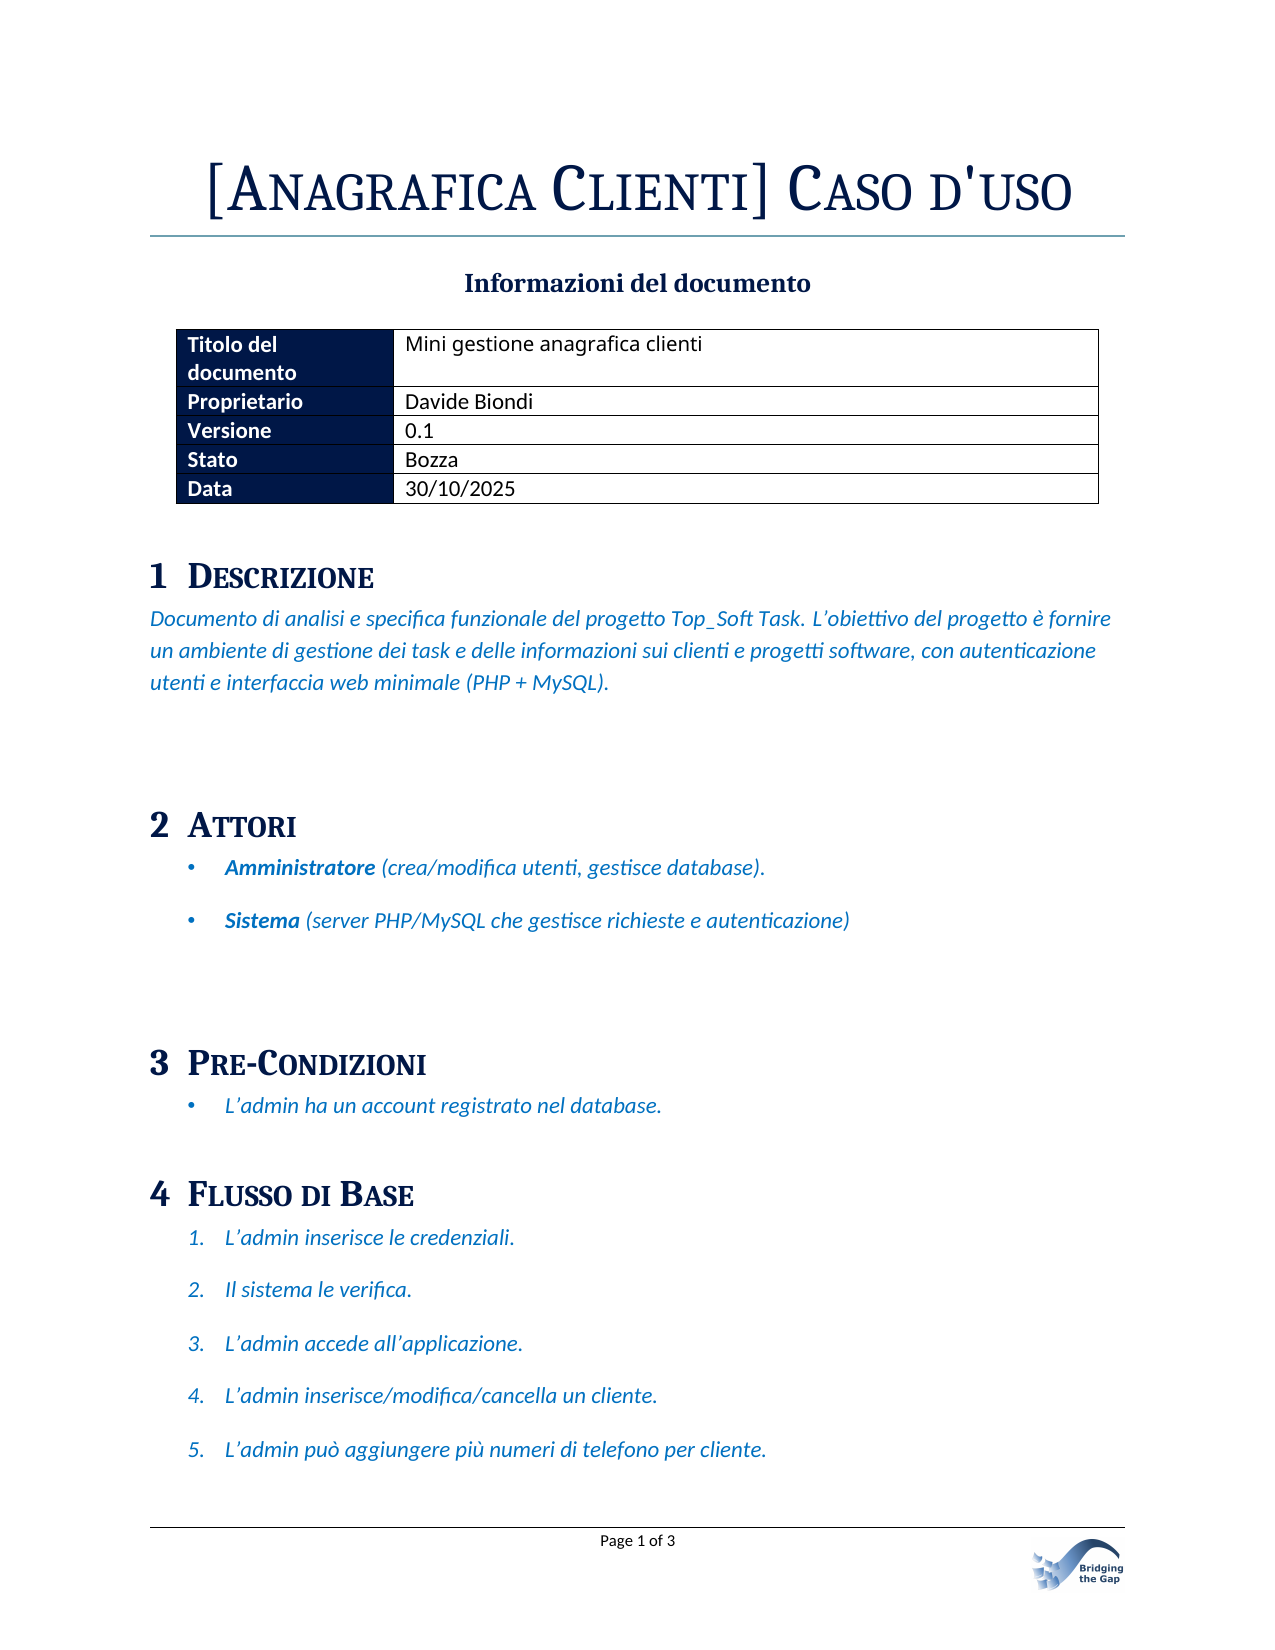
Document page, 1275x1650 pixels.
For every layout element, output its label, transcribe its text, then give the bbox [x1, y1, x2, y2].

table_cell Proprietario [177, 387, 393, 415]
list L’admin può aggiungere più numeri di telefono per cliente. [187, 1435, 1125, 1463]
list L’admin accede all’applicazione. [187, 1329, 1125, 1357]
table_cell 0.1 [394, 416, 1098, 444]
subtitle Informazioni del documento [150, 268, 1125, 299]
picture [1030, 1537, 1125, 1593]
list Sistema (server PHP/MySQL che gestisce richieste e autenticazione) [187, 906, 1125, 934]
list L’admin inserisce/modifica/cancella un cliente. [187, 1382, 1125, 1410]
table_cell Davide Biondi [394, 387, 1098, 415]
subtitle Pre-Condizioni [150, 1041, 1125, 1084]
table_cell Bozza [394, 445, 1098, 473]
table_cell 30/10/2025 [394, 474, 1098, 503]
subtitle Attori [150, 803, 1125, 847]
list Il sistema le verifica. [187, 1276, 1125, 1304]
table_cell Data [177, 474, 393, 503]
list L’admin ha un account registrato nel database. [187, 1091, 1125, 1119]
subtitle Flusso di Base [150, 1173, 1125, 1216]
list L’admin inserisce le credenziali. [187, 1223, 1125, 1251]
table_header Mini gestione anagrafica clienti [394, 330, 1098, 386]
table_cell Stato [177, 445, 393, 473]
text Documento di analisi e specifica funzionale del progetto Top_Soft Task. L’obiettivo del progetto è fornire un ambiente di gestione dei task e delle informazioni sui clienti e progetti software, con autenticazione utenti e interfaccia web minimale (PHP + MySQL). [150, 604, 1125, 696]
title [Anagrafica Clienti] Caso d'uso [150, 150, 1125, 235]
table_header Titolo del documento [177, 330, 393, 386]
table_cell Versione [177, 416, 393, 444]
subtitle Descrizione [150, 554, 1125, 597]
list Amministratore (crea/modifica utenti, gestisce database). [187, 853, 1125, 881]
